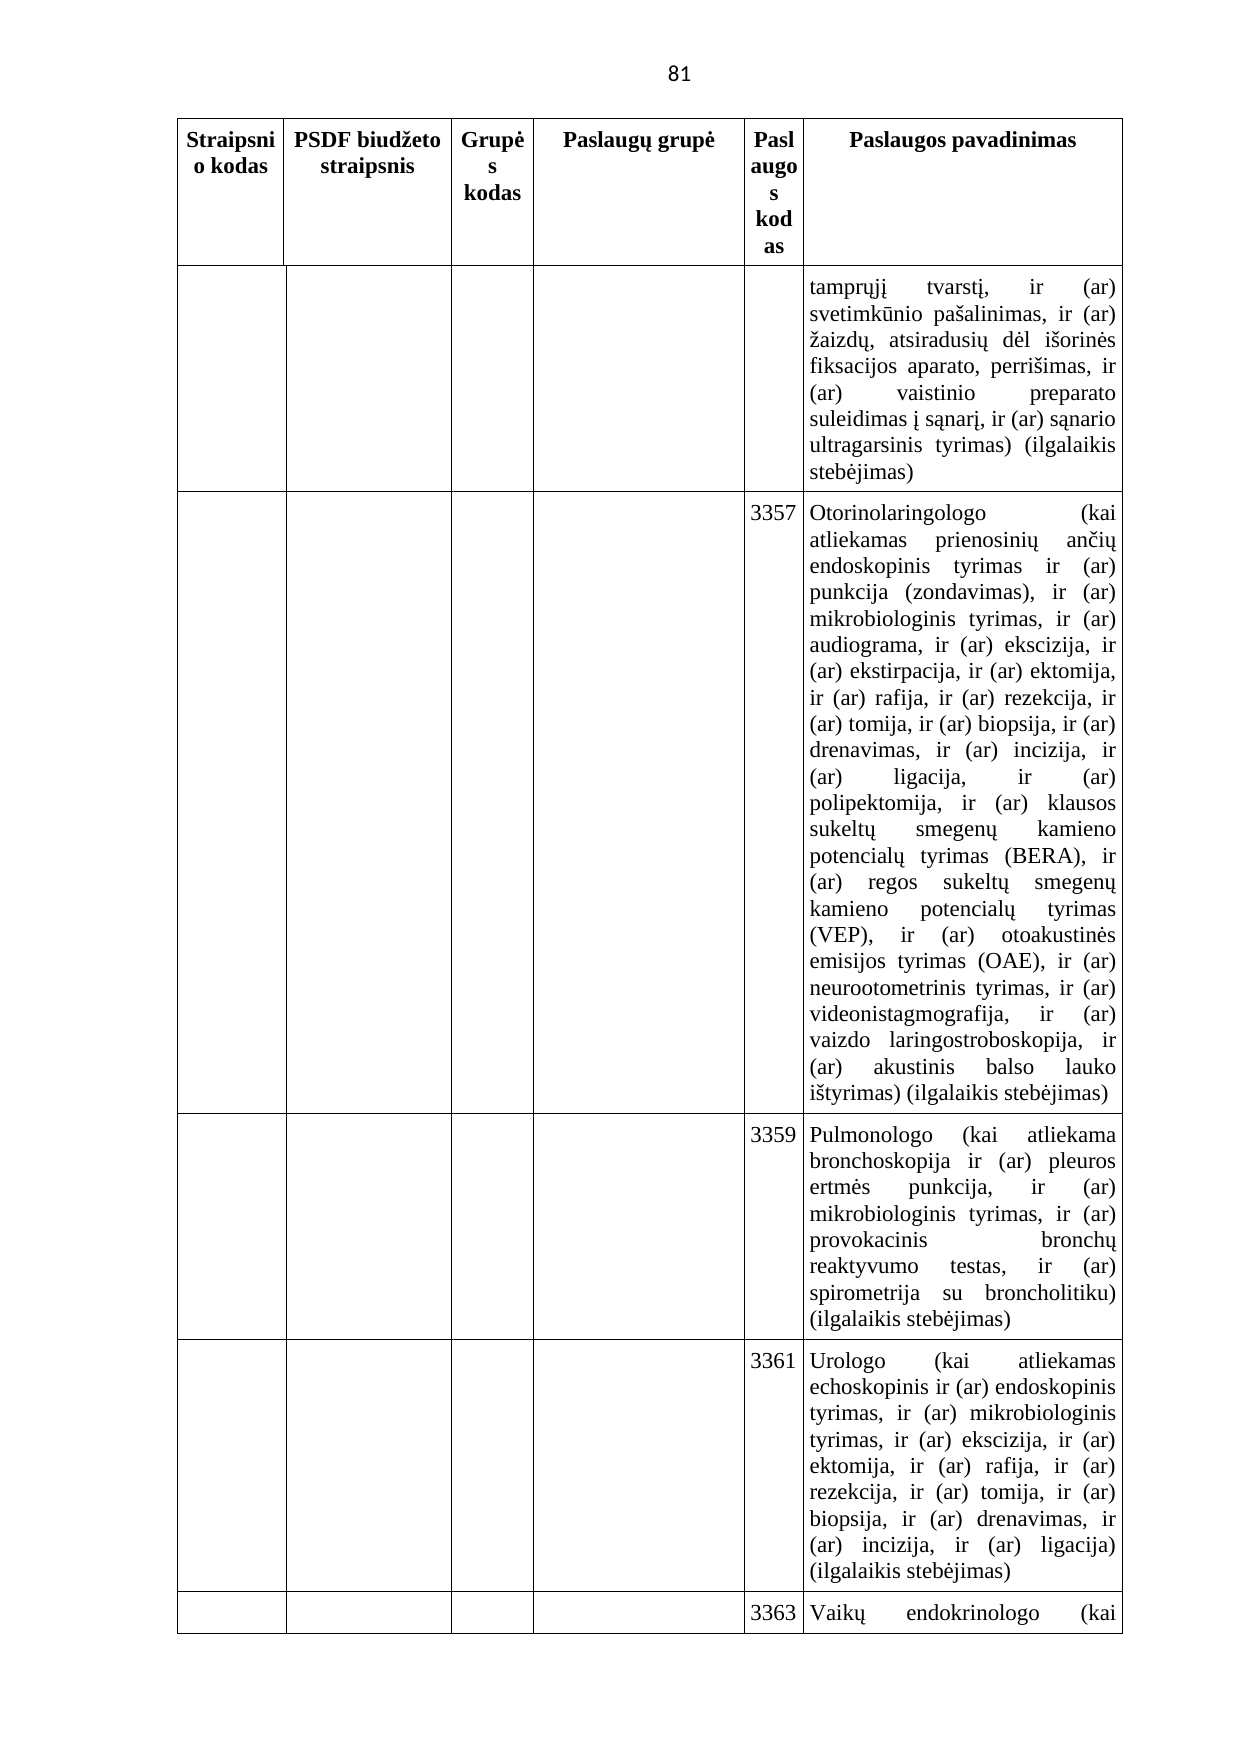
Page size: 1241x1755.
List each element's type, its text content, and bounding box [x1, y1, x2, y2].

table_cell [178, 492, 286, 1112]
table_cell Vaikų endokrinologo (kai [804, 1592, 1122, 1632]
table_cell [287, 266, 451, 491]
table_cell [534, 1340, 744, 1591]
table_cell [452, 266, 533, 491]
table_cell [178, 1340, 286, 1591]
table_cell Pulmonologo (kai atliekama bronchoskopija ir (ar) pleuros ertmės punkcija, ir (ar) mikrobiologinis tyrimas, ir (ar) provokacinis bronchų reaktyvumo testas, ir (ar) spirometrija su broncholitiku) (ilgalaikis stebėjimas) [804, 1114, 1122, 1338]
table_cell 3359 [745, 1114, 803, 1338]
table_header Paslaugos pavadinimas [804, 119, 1122, 265]
table_header Grupės kodas [452, 119, 533, 265]
table_cell [287, 1114, 451, 1338]
table_header Paslaugų grupė [534, 119, 744, 265]
table_cell Otorinolaringologo (kai atliekamas prienosinių ančių endoskopinis tyrimas ir (ar) punkcija (zondavimas), ir (ar) mikrobiologinis tyrimas, ir (ar) audiograma, ir (ar) ekscizija, ir (ar) ekstirpacija, ir (ar) ektomija, ir (ar) rafija, ir (ar) rezekcija, ir (ar) tomija, ir (ar) biopsija, ir (ar) drenavimas, ir (ar) incizija, ir (ar) ligacija, ir (ar) polipektomija, ir (ar) klausos sukeltų smegenų kamieno potencialų tyrimas (BERA), ir (ar) regos sukeltų smegenų kamieno potencialų tyrimas (VEP), ir (ar) otoakustinės emisijos tyrimas (OAE), ir (ar) neurootometrinis tyrimas, ir (ar) videonistagmografija, ir (ar) vaizdo laringostroboskopija, ir (ar) akustinis balso lauko ištyrimas) (ilgalaikis stebėjimas) [804, 492, 1122, 1112]
table_header PSDF biudžeto straipsnis [284, 119, 451, 265]
table_cell [452, 1114, 533, 1338]
table_cell tamprųjį tvarstį, ir (ar) svetimkūnio pašalinimas, ir (ar) žaizdų, atsiradusių dėl išorinės fiksacijos aparato, perrišimas, ir (ar) vaistinio preparato suleidimas į sąnarį, ir (ar) sąnario ultragarsinis tyrimas) (ilgalaikis stebėjimas) [804, 266, 1122, 491]
table_cell [178, 1592, 286, 1632]
table_cell 3363 [745, 1592, 803, 1632]
table_cell [287, 492, 451, 1112]
table_cell [534, 1592, 744, 1632]
table_cell [178, 1114, 286, 1338]
table_cell [534, 492, 744, 1112]
table_header Paslaugos kodas [745, 119, 803, 265]
table_cell [178, 266, 286, 491]
table_cell 3357 [745, 492, 803, 1112]
table_cell [287, 1592, 451, 1632]
table_cell [287, 1340, 451, 1591]
table_cell 3361 [745, 1340, 803, 1591]
table_cell [452, 1340, 533, 1591]
table_cell Urologo (kai atliekamas echoskopinis ir (ar) endoskopinis tyrimas, ir (ar) mikrobiologinis tyrimas, ir (ar) ekscizija, ir (ar) ektomija, ir (ar) rafija, ir (ar) rezekcija, ir (ar) tomija, ir (ar) biopsija, ir (ar) drenavimas, ir (ar) incizija, ir (ar) ligacija) (ilgalaikis stebėjimas) [804, 1340, 1122, 1591]
table_header Straipsnio kodas [178, 119, 283, 265]
table_cell [534, 266, 744, 491]
table_cell [745, 266, 803, 491]
table_cell [534, 1114, 744, 1338]
table_cell [452, 1592, 533, 1632]
table_cell [452, 492, 533, 1112]
